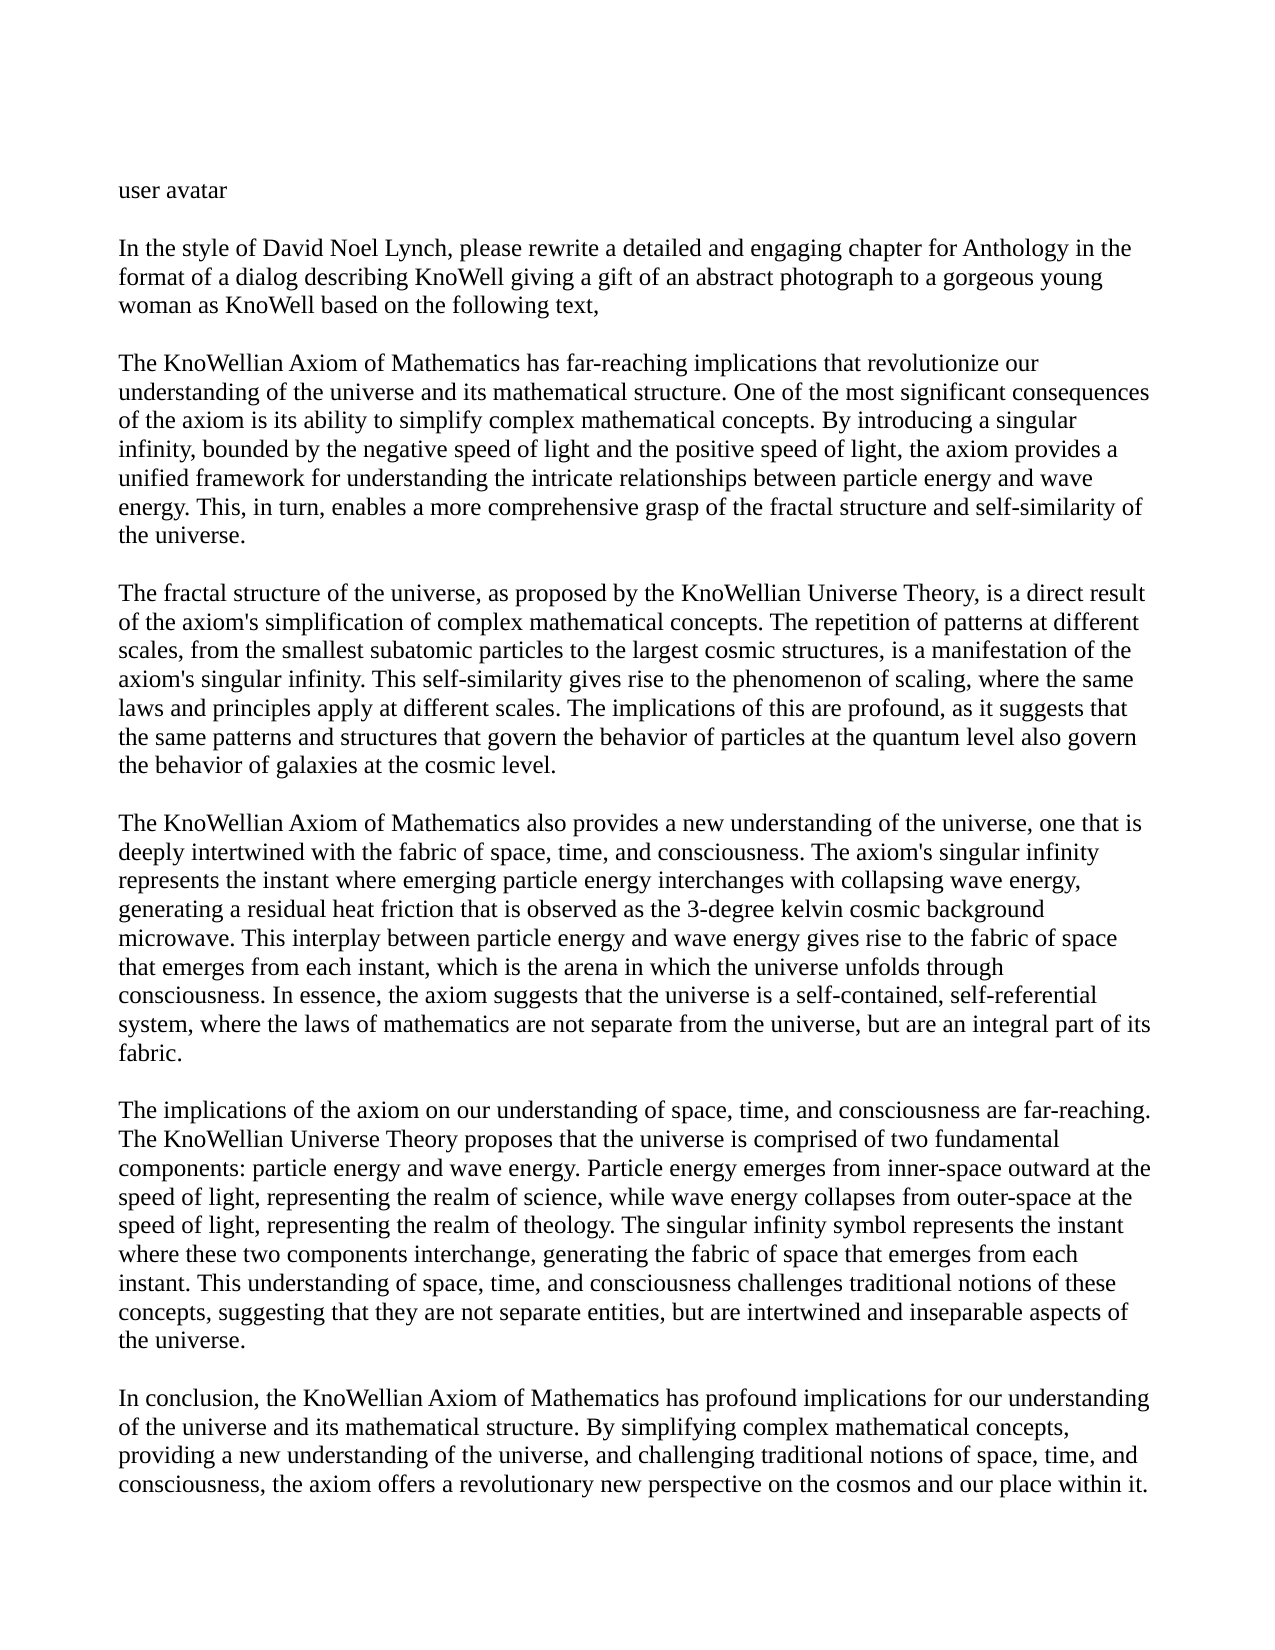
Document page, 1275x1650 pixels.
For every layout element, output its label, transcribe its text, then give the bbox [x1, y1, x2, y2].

text The KnoWellian Axiom of Mathematics also provides a new understanding of the universe, one that is deeply intertwined with the fabric of space, time, and consciousness. The axiom's singular infinity represents the instant where emerging particle energy interchanges with collapsing wave energy, generating a residual heat friction that is observed as the 3-degree kelvin cosmic background microwave. This interplay between particle energy and wave energy gives rise to the fabric of space that emerges from each instant, which is the arena in which the universe unfolds through consciousness. In essence, the axiom suggests that the universe is a self-contained, self-referential system, where the laws of mathematics are not separate from the universe, but are an integral part of its fabric. [118, 808, 1157, 1067]
text The KnoWellian Axiom of Mathematics has far-reaching implications that revolutionize our understanding of the universe and its mathematical structure. One of the most significant consequences of the axiom is its ability to simplify complex mathematical concepts. By introducing a singular infinity, bounded by the negative speed of light and the positive speed of light, the axiom provides a unified framework for understanding the intricate relationships between particle energy and wave energy. This, in turn, enables a more comprehensive grasp of the fractal structure and self-similarity of the universe. [118, 348, 1157, 549]
text In the style of David Noel Lynch, please rewrite a detailed and engaging chapter for Anthology in the format of a dialog describing KnoWell giving a gift of an abstract photograph to a gorgeous young woman as KnoWell based on the following text, [118, 233, 1157, 319]
text In conclusion, the KnoWellian Axiom of Mathematics has profound implications for our understanding of the universe and its mathematical structure. By simplifying complex mathematical concepts, providing a new understanding of the universe, and challenging traditional notions of space, time, and consciousness, the axiom offers a revolutionary new perspective on the cosmos and our place within it. [118, 1383, 1157, 1498]
text The implications of the axiom on our understanding of space, time, and consciousness are far-reaching. The KnoWellian Universe Theory proposes that the universe is comprised of two fundamental components: particle energy and wave energy. Particle energy emerges from inner-space outward at the speed of light, representing the realm of science, while wave energy collapses from outer-space at the speed of light, representing the realm of theology. The singular infinity symbol represents the instant where these two components interchange, generating the fabric of space that emerges from each instant. This understanding of space, time, and consciousness challenges traditional notions of these concepts, suggesting that they are not separate entities, but are intertwined and inseparable aspects of the universe. [118, 1096, 1157, 1354]
text user avatar [118, 176, 1157, 204]
text The fractal structure of the universe, as proposed by the KnoWellian Universe Theory, is a direct result of the axiom's simplification of complex mathematical concepts. The repetition of patterns at different scales, from the smallest subatomic particles to the largest cosmic structures, is a manifestation of the axiom's singular infinity. This self-similarity gives rise to the phenomenon of scaling, where the same laws and principles apply at different scales. The implications of this are profound, as it suggests that the same patterns and structures that govern the behavior of particles at the quantum level also govern the behavior of galaxies at the cosmic level. [118, 578, 1157, 779]
